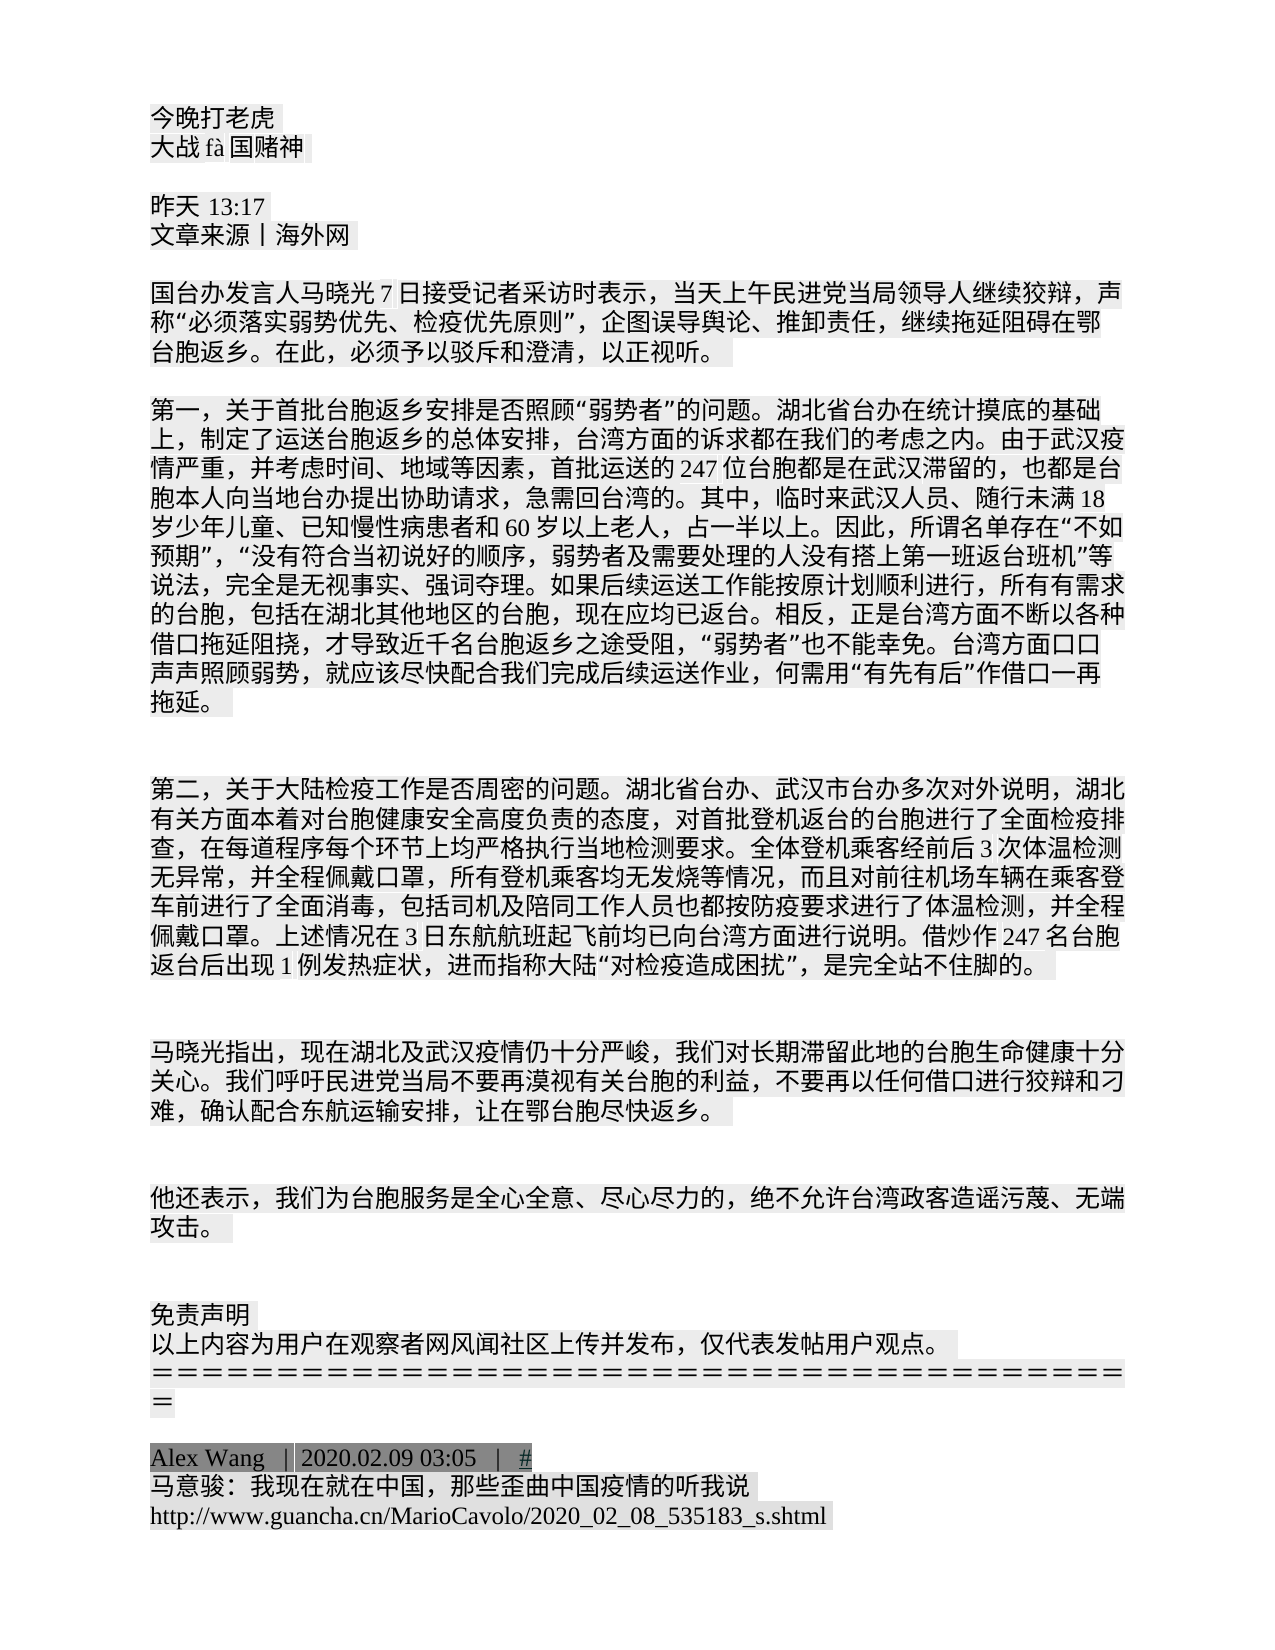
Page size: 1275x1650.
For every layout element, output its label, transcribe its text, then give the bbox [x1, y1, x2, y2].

text 今晚打老虎 大战fà国赌神 昨天 13:17 文章来源丨海外网 国台办发言人马晓光7日接受记者采访时表示，当天上午民进党当局领导人继续狡辩，声称“必须落实弱势优先、检疫优先原则”，企图误导舆论、推卸责任，继续拖延阻碍在鄂台胞返乡。在此，必须予以驳斥和澄清，以正视听。 第一，关于首批台胞返乡安排是否照顾“弱势者”的问题。湖北省台办在统计摸底的基础上，制定了运送台胞返乡的总体安排，台湾方面的诉求都在我们的考虑之内。由于武汉疫情严重，并考虑时间、地域等因素，首批运送的247位台胞都是在武汉滞留的，也都是台胞本人向当地台办提出协助请求，急需回台湾的。其中，临时来武汉人员、随行未满18岁少年儿童、已知慢性病患者和60岁以上老人，占一半以上。因此，所谓名单存在“不如预期”，“没有符合当初说好的顺序，弱势者及需要处理的人没有搭上第一班返台班机”等说法，完全是无视事实、强词夺理。如果后续运送工作能按原计划顺利进行，所有有需求的台胞，包括在湖北其他地区的台胞，现在应均已返台。相反，正是台湾方面不断以各种借口拖延阻挠，才导致近千名台胞返乡之途受阻，“弱势者”也不能幸免。台湾方面口口声声照顾弱势，就应该尽快配合我们完成后续运送作业，何需用“有先有后”作借口一再拖延。 第二，关于大陆检疫工作是否周密的问题。湖北省台办、武汉市台办多次对外说明，湖北有关方面本着对台胞健康安全高度负责的态度，对首批登机返台的台胞进行了全面检疫排查，在每道程序每个环节上均严格执行当地检测要求。全体登机乘客经前后3次体温检测无异常，并全程佩戴口罩，所有登机乘客均无发烧等情况，而且对前往机场车辆在乘客登车前进行了全面消毒，包括司机及陪同工作人员也都按防疫要求进行了体温检测，并全程佩戴口罩。上述情况在3日东航航班起飞前均已向台湾方面进行说明。借炒作247名台胞返台后出现1例发热症状，进而指称大陆“对检疫造成困扰”，是完全站不住脚的。 马晓光指出，现在湖北及武汉疫情仍十分严峻，我们对长期滞留此地的台胞生命健康十分关心。我们呼吁民进党当局不要再漠视有关台胞的利益，不要再以任何借口进行狡辩和刁难，确认配合东航运输安排，让在鄂台胞尽快返乡。 他还表示，我们为台胞服务是全心全意、尽心尽力的，绝不允许台湾政客造谣污蔑、无端攻击。 免责声明 以上内容为用户在观察者网风闻社区上传并发布，仅代表发帖用户观点。 ＝＝＝＝＝＝＝＝＝＝＝＝＝＝＝＝＝＝＝＝＝＝＝＝＝＝＝＝＝＝＝＝＝＝＝＝＝＝＝＝ [150, 75, 1125, 1418]
text Alex Wang | 2020.02.09 03:05 | # [150, 1443, 1125, 1472]
